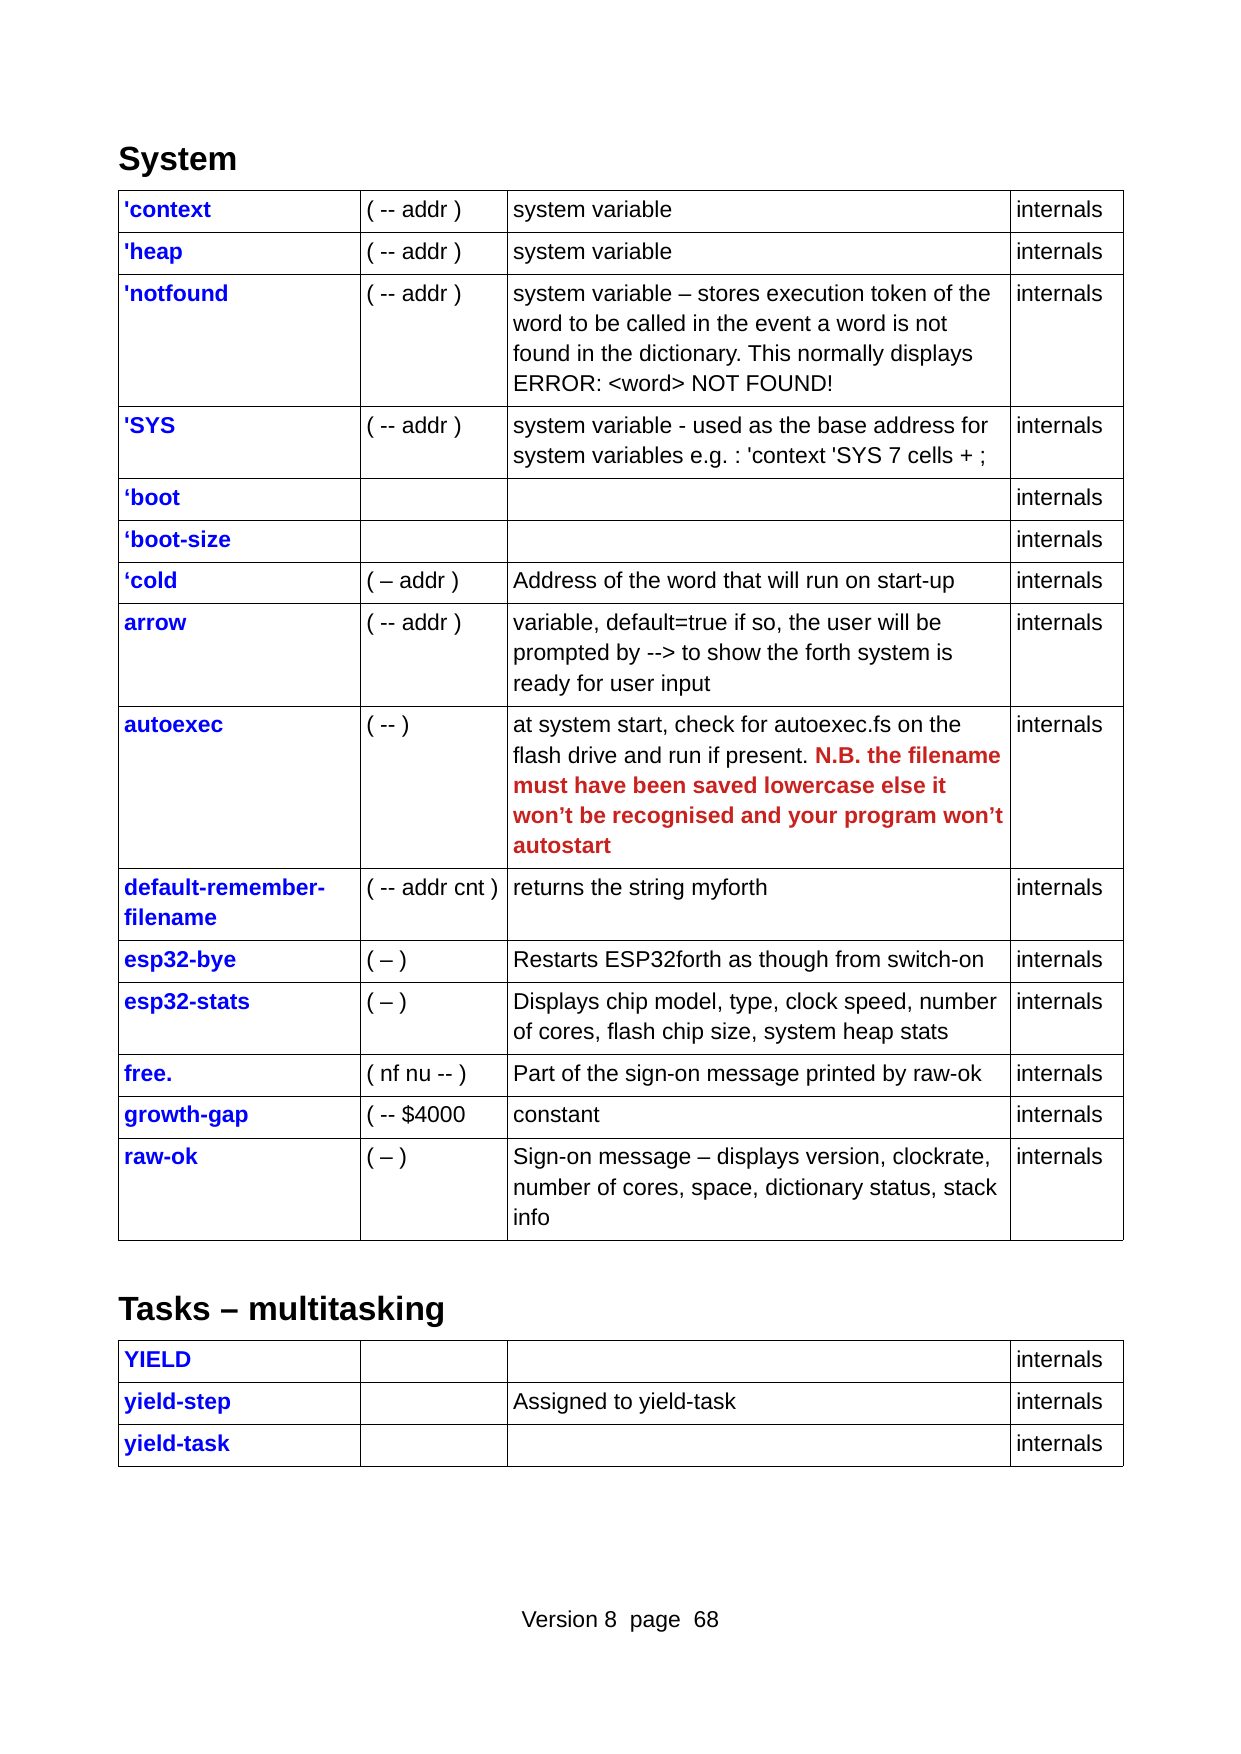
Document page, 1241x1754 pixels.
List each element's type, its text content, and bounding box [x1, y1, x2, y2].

table_cell internals [1011, 983, 1123, 1054]
table_cell internals [1011, 1055, 1123, 1096]
table_cell yield-task [119, 1425, 360, 1466]
table_cell 'notfound [119, 275, 360, 406]
table_cell ( -- addr ) [361, 604, 507, 706]
table_cell ( -- addr cnt ) [361, 869, 507, 940]
table_header internals [1011, 191, 1123, 232]
table_cell system variable [508, 233, 1010, 274]
table_cell [361, 479, 507, 520]
table_cell ( -- ) [361, 707, 507, 868]
table_cell Part of the sign-on message printed by raw-ok [508, 1055, 1010, 1096]
table_header system variable [508, 191, 1010, 232]
table_header YIELD [119, 1341, 360, 1382]
table_cell [508, 479, 1010, 520]
table_cell system variable - used as the base address for system variables e.g. : 'context 'SYS 7 cells + ; [508, 407, 1010, 478]
table_cell ( – ) [361, 941, 507, 982]
table_cell system variable – stores execution token of the word to be called in the event a word is not found in the dictionary. This normally displays ERROR: <word> NOT FOUND! [508, 275, 1010, 406]
table_cell 'SYS [119, 407, 360, 478]
table_cell ‘boot [119, 479, 360, 520]
table_header ( -- addr ) [361, 191, 507, 232]
table_cell esp32-stats [119, 983, 360, 1054]
table_cell ( -- addr ) [361, 407, 507, 478]
table_cell internals [1011, 407, 1123, 478]
table_cell Sign-on message – displays version, clockrate, number of cores, space, dictionary status, stack info [508, 1139, 1010, 1239]
table_cell Restarts ESP32forth as though from switch-on [508, 941, 1010, 982]
subtitle Tasks – multitasking [118, 1289, 1122, 1328]
table_cell ( – addr ) [361, 563, 507, 603]
table_cell ( -- $4000 [361, 1097, 507, 1137]
table_cell arrow [119, 604, 360, 706]
table_cell [361, 1383, 507, 1424]
table_cell autoexec [119, 707, 360, 868]
table_header [361, 1341, 507, 1382]
table_cell esp32-bye [119, 941, 360, 982]
table_cell internals [1011, 941, 1123, 982]
table_cell internals [1011, 869, 1123, 940]
table_cell internals [1011, 233, 1123, 274]
table_cell growth-gap [119, 1097, 360, 1137]
table_cell internals [1011, 521, 1123, 562]
table_cell internals [1011, 563, 1123, 603]
table_cell [508, 1425, 1010, 1466]
table_cell internals [1011, 604, 1123, 706]
subtitle System [118, 139, 1122, 178]
table_cell returns the string myforth [508, 869, 1010, 940]
table_header internals [1011, 1341, 1123, 1382]
table_cell internals [1011, 1383, 1123, 1424]
table_cell [361, 521, 507, 562]
table_cell default-remember-filename [119, 869, 360, 940]
table_cell constant [508, 1097, 1010, 1137]
table_cell Assigned to yield-task [508, 1383, 1010, 1424]
table_header 'context [119, 191, 360, 232]
table_cell variable, default=true if so, the user will be prompted by --> to show the forth system is ready for user input [508, 604, 1010, 706]
table_cell [508, 521, 1010, 562]
table_cell 'heap [119, 233, 360, 274]
table_cell [361, 1425, 507, 1466]
table_cell internals [1011, 275, 1123, 406]
table_cell raw-ok [119, 1139, 360, 1239]
table_cell internals [1011, 1425, 1123, 1466]
table_cell ( – ) [361, 983, 507, 1054]
table_header [508, 1341, 1010, 1382]
table_cell at system start, check for autoexec.fs on the flash drive and run if present. N.B. the filename must have been saved lowercase else it won’t be recognised and your program won’t autostart [508, 707, 1010, 868]
table_cell yield-step [119, 1383, 360, 1424]
table_cell ( nf nu -- ) [361, 1055, 507, 1096]
table_cell ‘cold [119, 563, 360, 603]
table_cell ( -- addr ) [361, 275, 507, 406]
table_cell ( – ) [361, 1139, 507, 1239]
table_cell free. [119, 1055, 360, 1096]
table_cell internals [1011, 707, 1123, 868]
table_cell Address of the word that will run on start-up [508, 563, 1010, 603]
table_cell internals [1011, 1097, 1123, 1137]
table_cell ( -- addr ) [361, 233, 507, 274]
table_cell Displays chip model, type, clock speed, number of cores, flash chip size, system heap stats [508, 983, 1010, 1054]
table_cell internals [1011, 479, 1123, 520]
table_cell internals [1011, 1139, 1123, 1239]
table_cell ‘boot-size [119, 521, 360, 562]
